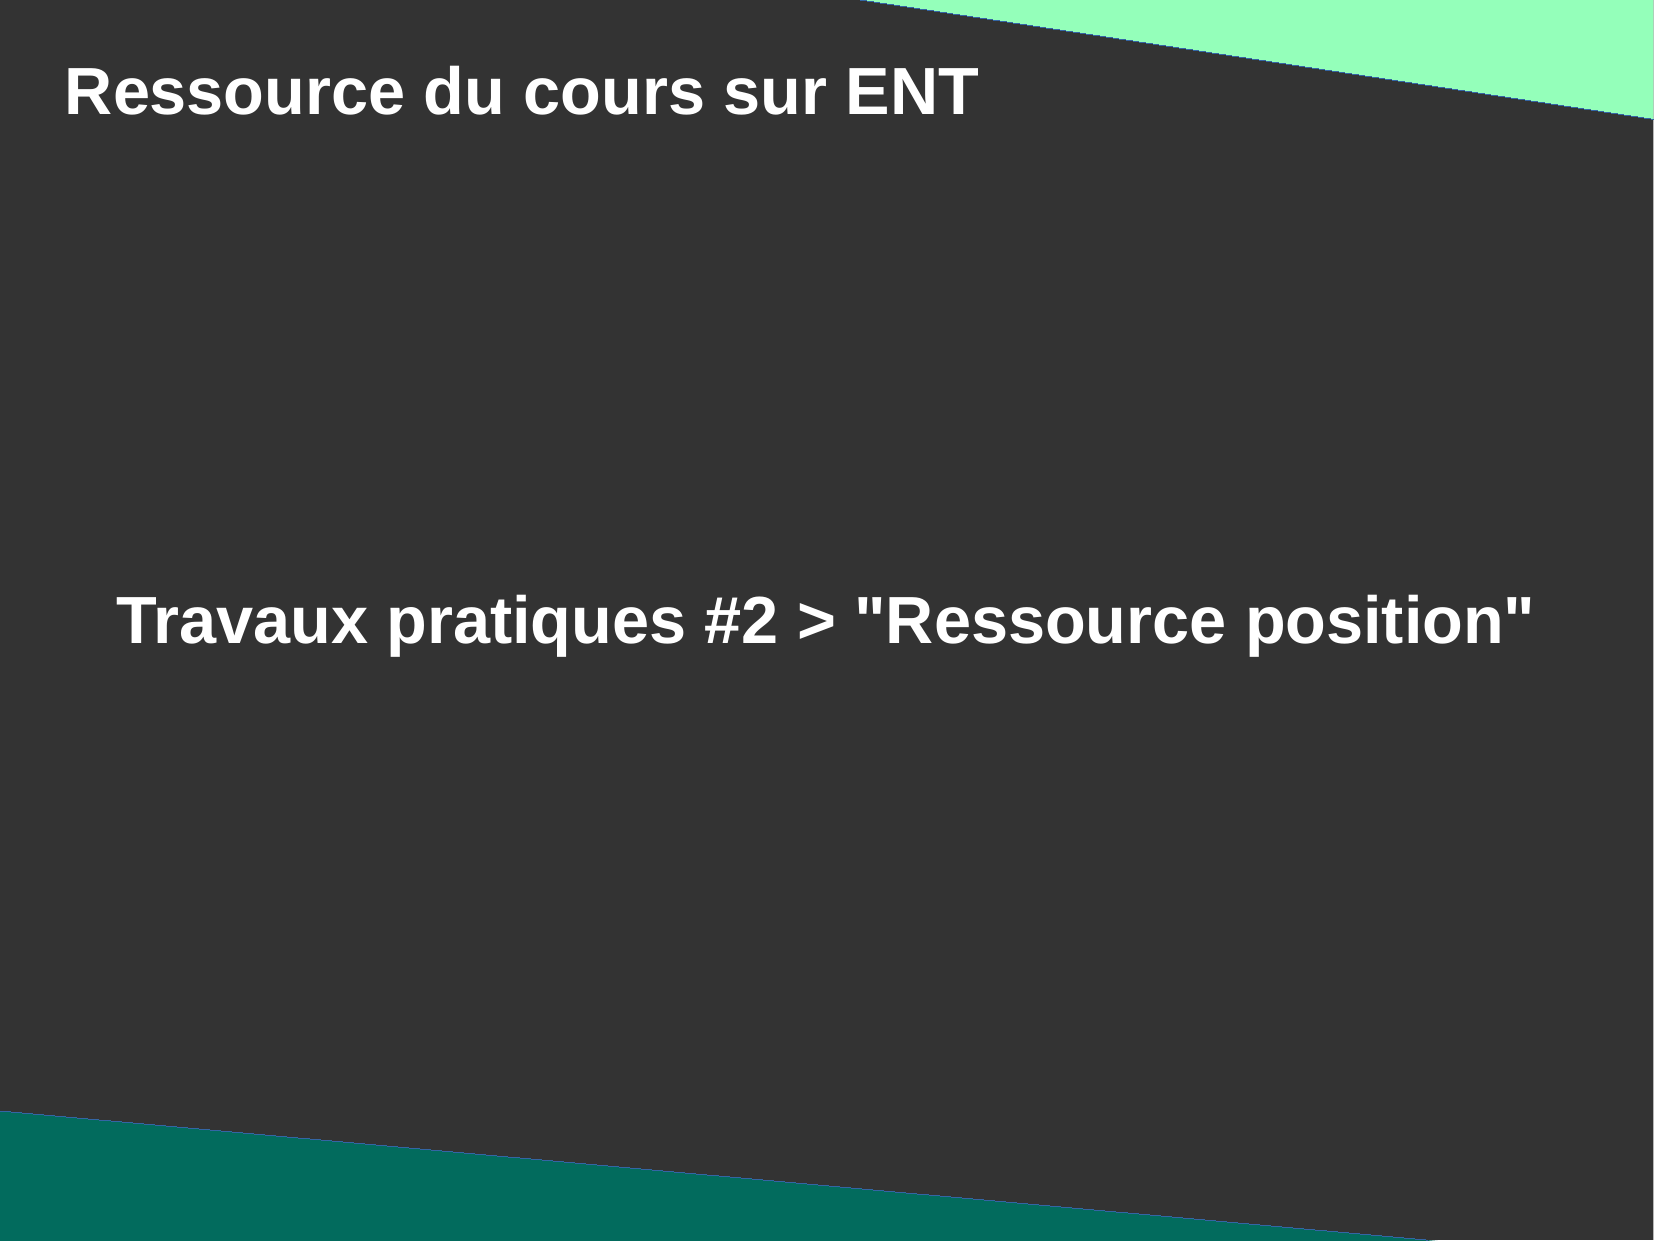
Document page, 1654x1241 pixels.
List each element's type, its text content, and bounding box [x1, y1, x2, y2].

title Travaux pratiques #2 > "Ressource position" [31, 582, 1622, 658]
title Ressource du cours sur ENT [64, 54, 1553, 157]
text_box [860, 0, 1654, 120]
